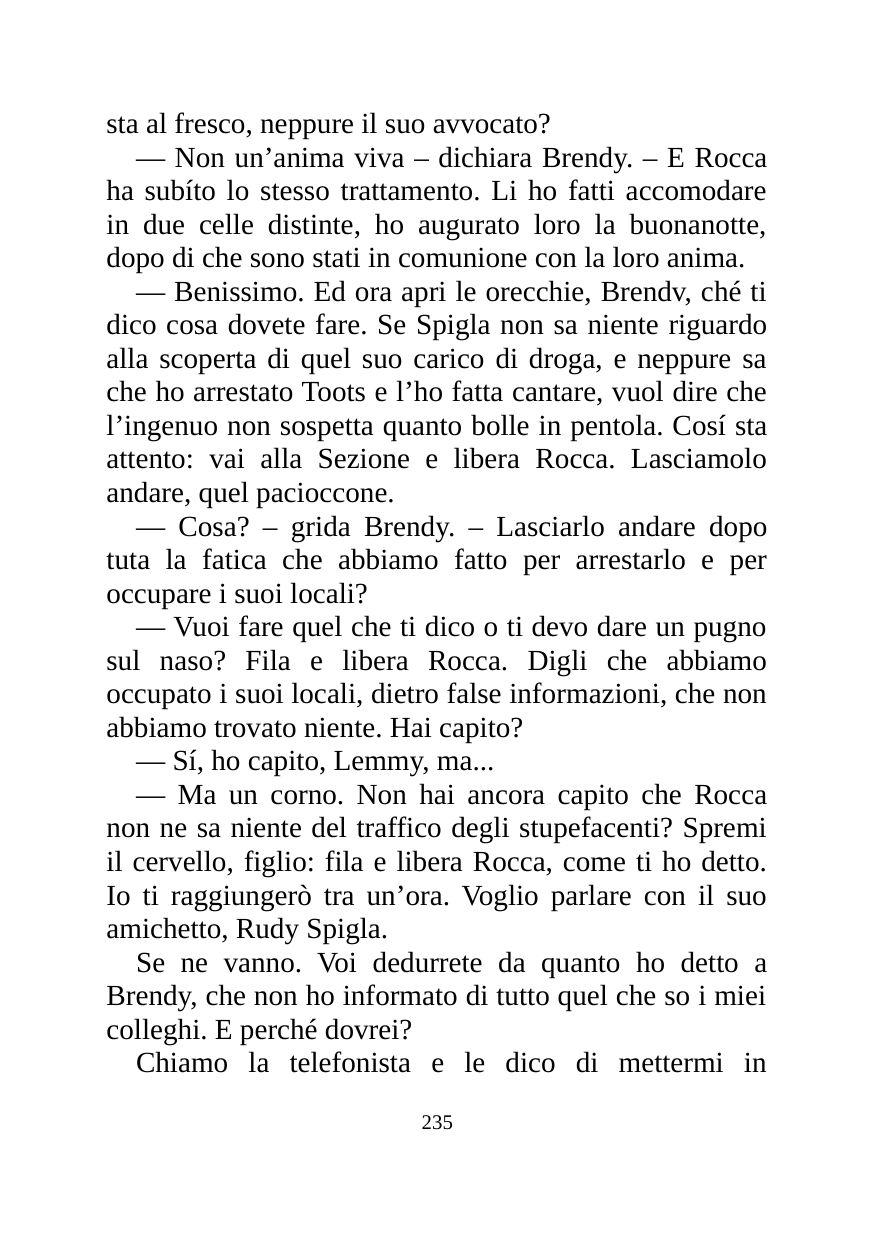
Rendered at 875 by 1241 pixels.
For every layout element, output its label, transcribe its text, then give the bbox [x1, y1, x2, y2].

text — Non un’anima viva – dichiara Brendy. – E Rocca ha subíto lo stesso trattamento. Li ho fatti accomodare in due celle distinte, ho augurato loro la buonanotte, dopo di che sono stati in comunione con la loro anima. [106, 140, 768, 274]
text sta al fresco, neppure il suo avvocato? [106, 106, 768, 140]
text — Benissimo. Ed ora apri le orecchie, Brendv, ché ti dico cosa dovete fare. Se Spigla non sa niente riguardo alla scoperta di quel suo carico di droga, e neppure sa che ho arrestato Toots e l’ho fatta cantare, vuol dire che l’ingenuo non sospetta quanto bolle in pentola. Cosí sta attento: vai alla Sezione e libera Rocca. Lasciamolo andare, quel pacioccone. [106, 274, 768, 509]
text Se ne vanno. Voi dedurrete da quanto ho detto a Brendy, che non ho informato di tutto quel che so i miei colleghi. E perché dovrei? [106, 945, 768, 1045]
text — Sí, ho capito, Lemmy, ma... [106, 743, 768, 777]
text Chiamo la telefonista e le dico di mettermi in [106, 1045, 768, 1079]
text — Ma un corno. Non hai ancora capito che Rocca non ne sa niente del traffico degli stupefacenti? Spremi il cervello, figlio: fila e libera Rocca, come ti ho detto. Io ti raggiungerò tra un’ora. Voglio parlare con il suo amichetto, Rudy Spigla. [106, 777, 768, 945]
text — Cosa? – grida Brendy. – Lasciarlo andare dopo tuta la fatica che abbiamo fatto per arrestarlo e per occupare i suoi locali? [106, 509, 768, 609]
text — Vuoi fare quel che ti dico o ti devo dare un pugno sul naso? Fila e libera Rocca. Digli che abbiamo occupato i suoi locali, dietro false informazioni, che non abbiamo trovato niente. Hai capito? [106, 609, 768, 743]
